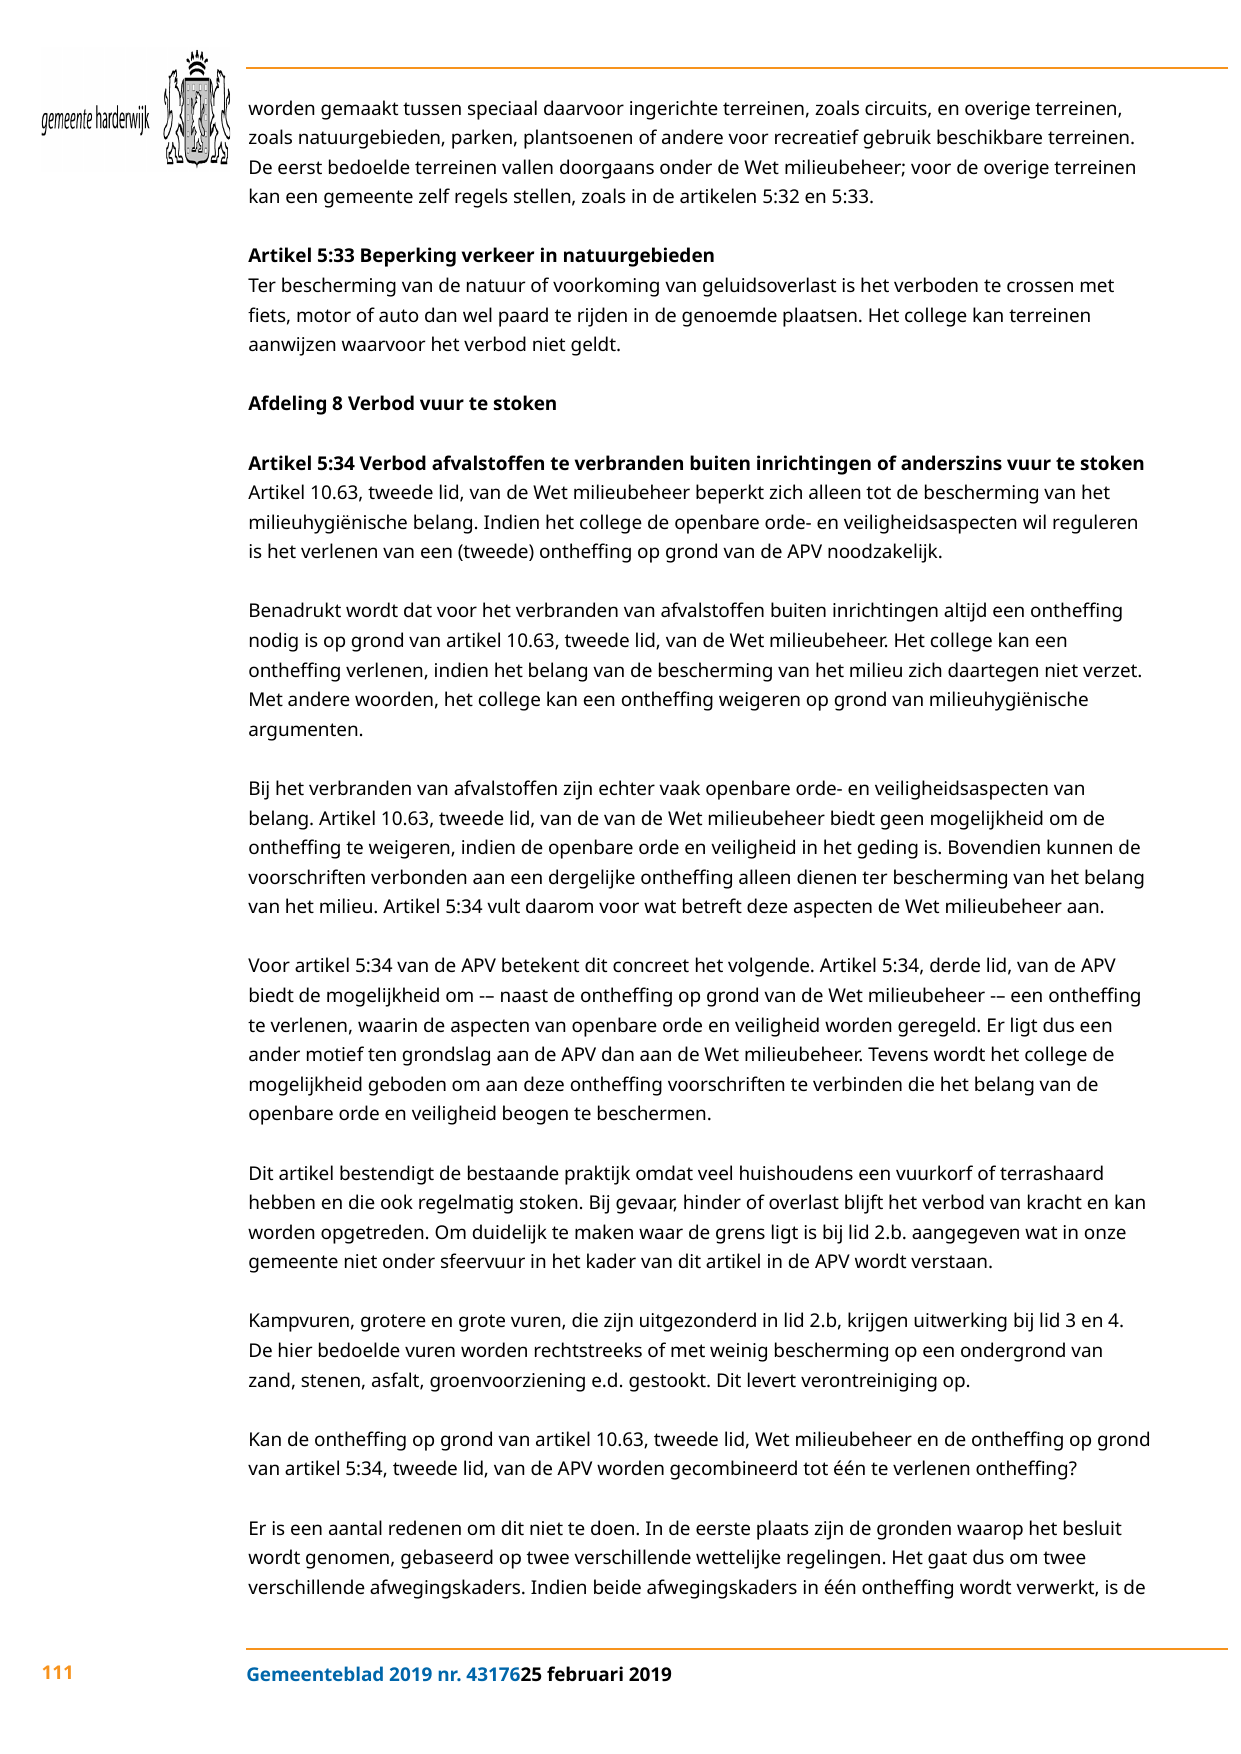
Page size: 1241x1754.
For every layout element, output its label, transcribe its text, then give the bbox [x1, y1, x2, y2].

text Er is een aantal redenen om dit niet te doen. In de eerste plaats zijn de gronden waarop het besluit wordt genomen, gebaseerd op twee verschillende wettelijke regelingen. Het gaat dus om twee verschillende afwegingskaders. Indien beide afwegingskaders in één ontheffing wordt verwerkt, is de [248, 1515, 1152, 1600]
text Artikel 5:34 Verbod afvalstoffen te verbranden buiten inrichtingen of anderszins vuur te stoken [248, 450, 1152, 476]
text Artikel 10.63, tweede lid, van de Wet milieubeheer beperkt zich alleen tot de bescherming van het milieuhygiënische belang. Indien het college de openbare orde- en veiligheidsaspecten wil reguleren is het verlenen van een (tweede) ontheffing op grond van de APV noodzakelijk. [248, 479, 1152, 564]
text Afdeling 8 Verbod vuur te stoken [248, 391, 1152, 416]
text Ter bescherming van de natuur of voorkoming van geluidsoverlast is het verboden te crossen met fiets, motor of auto dan wel paard te rijden in de genoemde plaatsen. Het college kan terreinen aanwijzen waarvoor het verbod niet geldt. [248, 272, 1152, 357]
text Kampvuren, grotere en grote vuren, die zijn uitgezonderd in lid 2.b, krijgen uitwerking bij lid 3 en 4. De hier bedoelde vuren worden rechtstreeks of met weinig bescherming op een ondergrond van zand, stenen, asfalt, groenvoorziening e.d. gestookt. Dit levert verontreiniging op. [248, 1308, 1152, 1393]
text Benadrukt wordt dat voor het verbranden van afvalstoffen buiten inrichtingen altijd een ontheffing nodig is op grond van artikel 10.63, tweede lid, van de Wet milieubeheer. Het college kan een ontheffing verlenen, indien het belang van de bescherming van het milieu zich daartegen niet verzet. Met andere woorden, het college kan een ontheffing weigeren op grond van milieuhygiënische argumenten. [248, 598, 1152, 742]
text Voor artikel 5:34 van de APV betekent dit concreet het volgende. Artikel 5:34, derde lid, van de APV biedt de mogelijkheid om -– naast de ontheffing op grond van de Wet milieubeheer -– een ontheffing te verlenen, waarin de aspecten van openbare orde en veiligheid worden geregeld. Er ligt dus een ander motief ten grondslag aan de APV dan aan de Wet milieubeheer. Tevens wordt het college de mogelijkheid geboden om aan deze ontheffing voorschriften te verbinden die het belang van de openbare orde en veiligheid beogen te beschermen. [248, 953, 1152, 1126]
text Bij het verbranden van afvalstoffen zijn echter vaak openbare orde- en veiligheidsaspecten van belang. Artikel 10.63, tweede lid, van de van de Wet milieubeheer biedt geen mogelijkheid om de ontheffing te weigeren, indien de openbare orde en veiligheid in het geding is. Bovendien kunnen de voorschriften verbonden aan een dergelijke ontheffing alleen dienen ter bescherming van het belang van het milieu. Artikel 5:34 vult daarom voor wat betreft deze aspecten de Wet milieubeheer aan. [248, 775, 1152, 919]
picture [41, 47, 231, 172]
text Kan de ontheffing op grond van artikel 10.63, tweede lid, Wet milieubeheer en de ontheffing op grond van artikel 5:34, tweede lid, van de APV worden gecombineerd tot één te verlenen ontheffing? [248, 1426, 1152, 1481]
text Artikel 5:33 Beperking verkeer in natuurgebieden [248, 243, 1152, 268]
text worden gemaakt tussen speciaal daarvoor ingerichte terreinen, zoals circuits, en overige terreinen, zoals natuurgebieden, parken, plantsoenen of andere voor recreatief gebruik beschikbare terreinen. De eerst bedoelde terreinen vallen doorgaans onder de Wet milieubeheer; voor de overige terreinen kan een gemeente zelf regels stellen, zoals in de artikelen 5:32 en 5:33. [248, 95, 1152, 209]
text Dit artikel bestendigt de bestaande praktijk omdat veel huishoudens een vuurkorf of terrashaard hebben en die ook regelmatig stoken. Bij gevaar, hinder of overlast blijft het verbod van kracht en kan worden opgetreden. Om duidelijk te maken waar de grens ligt is bij lid 2.b. aangegeven wat in onze gemeente niet onder sfeervuur in het kader van dit artikel in de APV wordt verstaan. [248, 1160, 1152, 1274]
